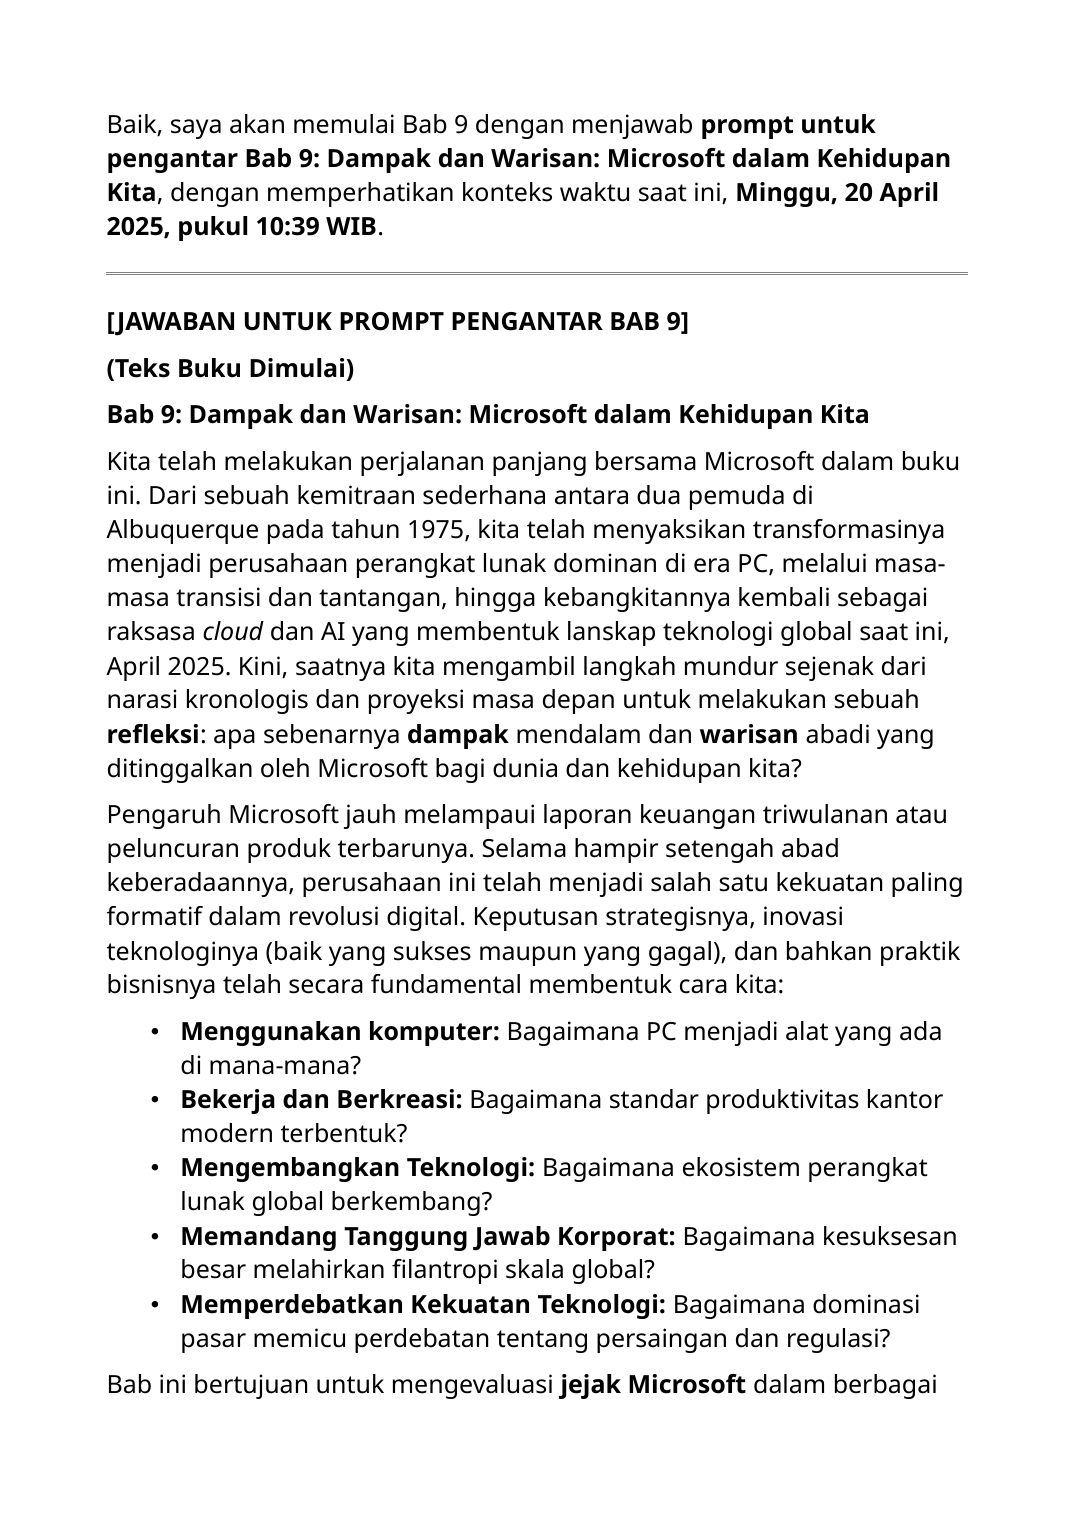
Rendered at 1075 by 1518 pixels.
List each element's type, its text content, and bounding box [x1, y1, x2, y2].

list Memperdebatkan Kekuatan Teknologi: Bagaimana dominasi pasar memicu perdebatan tentang persaingan dan regulasi? [151, 1286, 968, 1354]
text [JAWABAN UNTUK PROMPT PENGANTAR BAB 9] [106, 304, 968, 338]
list Memandang Tanggung Jawab Korporat: Bagaimana kesuksesan besar melahirkan filantropi skala global? [151, 1218, 968, 1286]
list Bekerja dan Berkreasi: Bagaimana standar produktivitas kantor modern terbentuk? [151, 1082, 968, 1150]
text Baik, saya akan memulai Bab 9 dengan menjawab prompt untuk pengantar Bab 9: Dampak dan Warisan: Microsoft dalam Kehidupan Kita, dengan memperhatikan konteks waktu saat ini, Minggu, 20 April 2025, pukul 10:39 WIB. [106, 106, 968, 243]
text Pengaruh Microsoft jauh melampaui laporan keuangan triwulanan atau peluncuran produk terbarunya. Selama hampir setengah abad keberadaannya, perusahaan ini telah menjadi salah satu kekuatan paling formatif dalam revolusi digital. Keputusan strategisnya, inovasi teknologinya (baik yang sukses maupun yang gagal), dan bahkan praktik bisnisnya telah secara fundamental membentuk cara kita: [106, 797, 968, 1001]
text Bab 9: Dampak dan Warisan: Microsoft dalam Kehidupan Kita [106, 397, 968, 431]
text (Teks Buku Dimulai) [106, 351, 968, 385]
list Menggunakan komputer: Bagaimana PC menjadi alat yang ada di mana-mana? [151, 1014, 968, 1082]
text Kita telah melakukan perjalanan panjang bersama Microsoft dalam buku ini. Dari sebuah kemitraan sederhana antara dua pemuda di Albuquerque pada tahun 1975, kita telah menyaksikan transformasinya menjadi perusahaan perangkat lunak dominan di era PC, melalui masa-masa transisi dan tantangan, hingga kebangkitannya kembali sebagai raksasa cloud dan AI yang membentuk lanskap teknologi global saat ini, April 2025. Kini, saatnya kita mengambil langkah mundur sejenak dari narasi kronologis dan proyeksi masa depan untuk melakukan sebuah refleksi: apa sebenarnya dampak mendalam dan warisan abadi yang ditinggalkan oleh Microsoft bagi dunia dan kehidupan kita? [106, 444, 968, 784]
text Bab ini bertujuan untuk mengevaluasi jejak Microsoft dalam berbagai [106, 1367, 968, 1401]
list Mengembangkan Teknologi: Bagaimana ekosistem perangkat lunak global berkembang? [151, 1150, 968, 1218]
